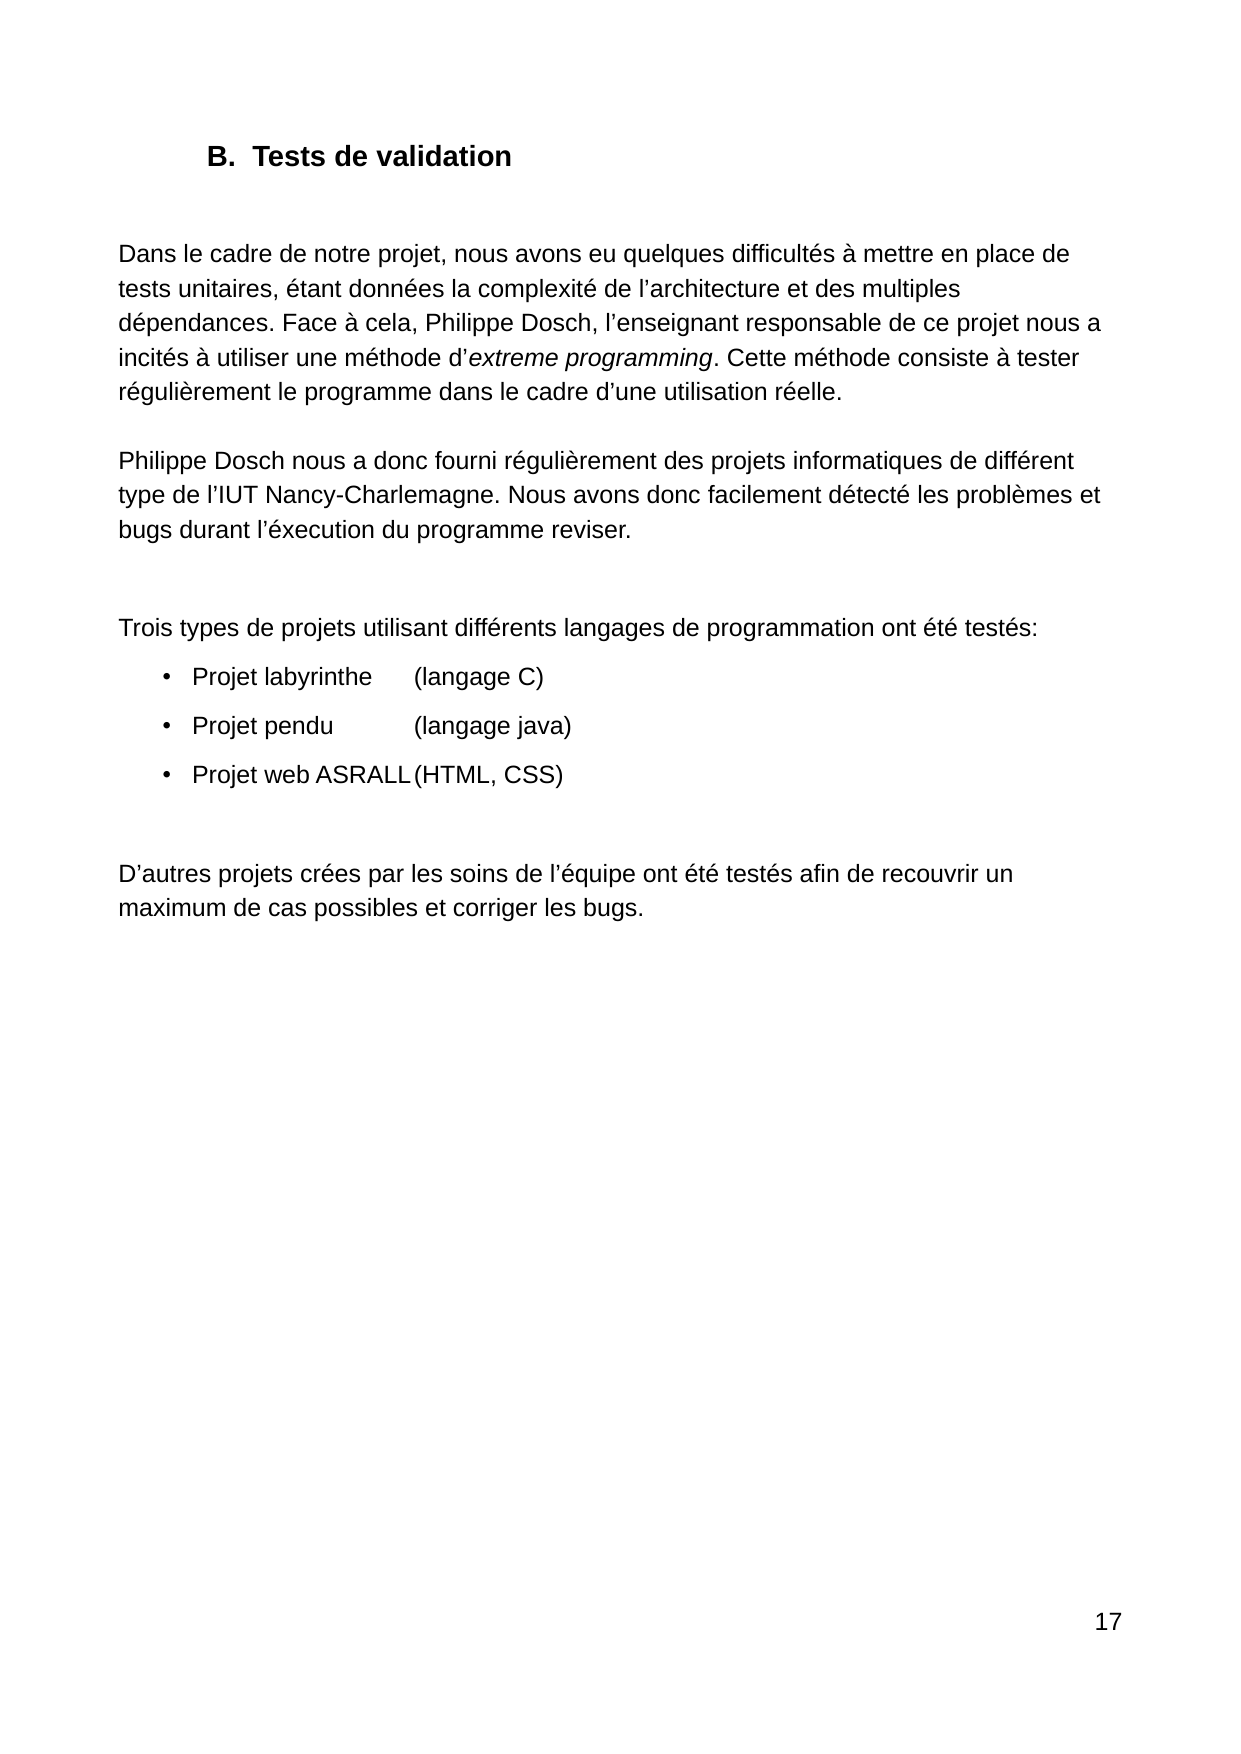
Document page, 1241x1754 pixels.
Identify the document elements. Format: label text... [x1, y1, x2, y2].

text D’autres projets crées par les soins de l’équipe ont été testés afin de recouvrir un maximum de cas possibles et corriger les bugs. [118, 859, 1122, 922]
text Dans le cadre de notre projet, nous avons eu quelques difficultés à mettre en place de tests unitaires, étant données la complexité de l’architecture et des multiples dépendances. Face à cela, Philippe Dosch, l’enseignant responsable de ce projet nous a incités à utiliser une méthode d’extreme programming. Cette méthode consiste à tester régulièrement le programme dans le cadre d’une utilisation réelle. Philippe Dosch nous a donc fourni régulièrement des projets informatiques de différent type de l’IUT Nancy-Charlemagne. Nous avons donc facilement détecté les problèmes et bugs durant l’éxecution du programme reviser. [118, 239, 1122, 544]
text Trois types de projets utilisant différents langages de programmation ont été testés: [118, 613, 1122, 642]
subtitle Tests de validation [178, 139, 1122, 172]
list Projet web ASRALL (HTML, CSS) [162, 760, 1122, 789]
list Projet pendu (langage java) [162, 711, 1122, 740]
list Projet labyrinthe (langage C) [162, 662, 1122, 691]
